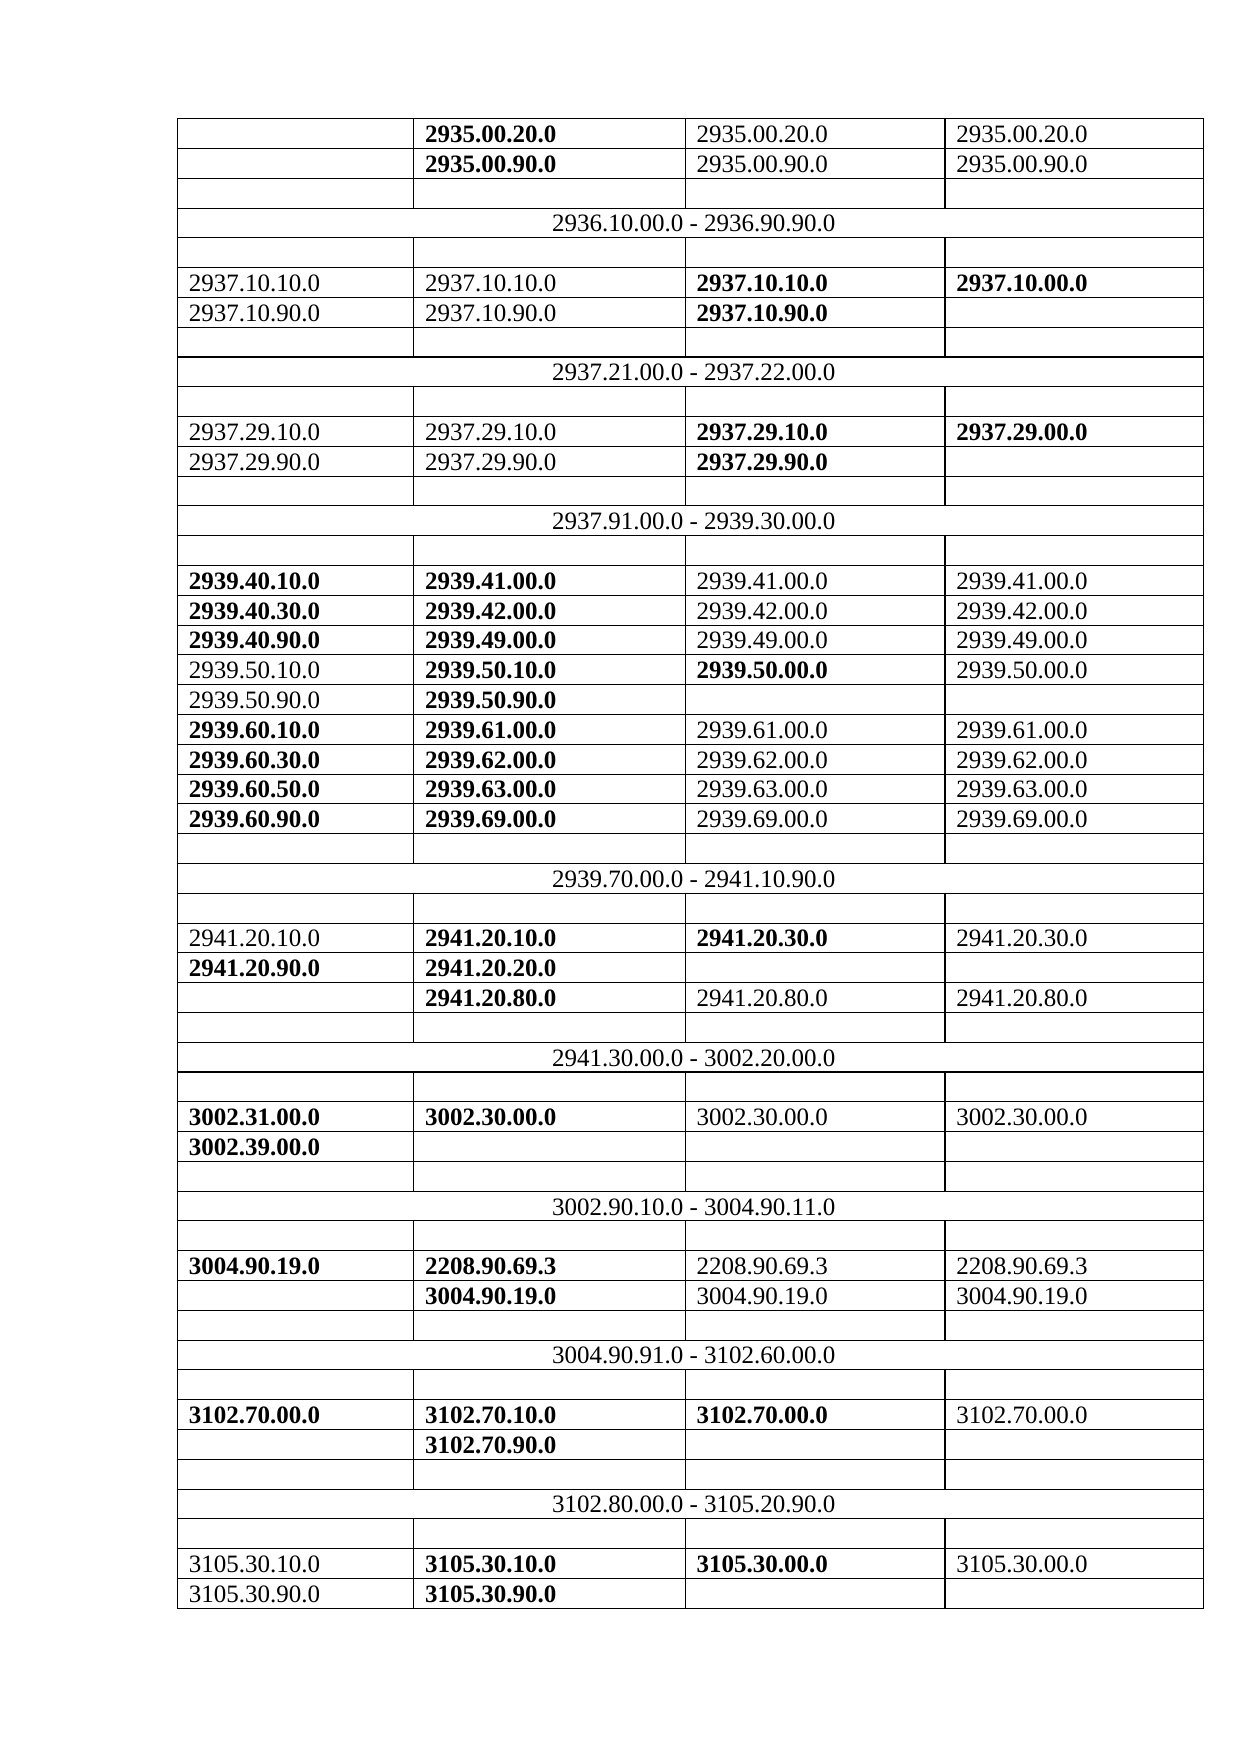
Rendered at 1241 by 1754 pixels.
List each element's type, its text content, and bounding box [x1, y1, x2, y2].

table_cell [686, 387, 944, 416]
table_cell 2939.62.00.0 [946, 745, 1203, 773]
table_cell [414, 1073, 685, 1101]
table_cell [414, 1132, 685, 1161]
table_cell 2937.29.10.0 [414, 417, 685, 446]
table_cell [946, 477, 1203, 505]
table_cell 2939.62.00.0 [686, 745, 944, 773]
table_cell [178, 1013, 413, 1042]
table_cell [686, 1579, 944, 1608]
table_cell 3102.70.00.0 [686, 1400, 944, 1429]
table_cell [946, 1221, 1203, 1250]
table_cell [414, 179, 685, 207]
table_cell [414, 328, 685, 356]
table_cell [178, 1311, 413, 1339]
table_cell 2208.90.69.3 [414, 1251, 685, 1280]
table_cell [686, 179, 944, 207]
table_cell 2939.42.00.0 [686, 596, 944, 624]
table_cell [414, 1013, 685, 1042]
table_cell [946, 894, 1203, 922]
table_cell 2937.10.90.0 [686, 298, 944, 327]
table_cell [414, 894, 685, 922]
table_cell 3105.30.10.0 [178, 1549, 413, 1578]
table_cell 2937.91.00.0 - 2939.30.00.0 [178, 506, 1203, 535]
table_cell [178, 387, 413, 416]
table_cell 2941.20.30.0 [686, 924, 944, 952]
table_cell 2935.00.20.0 [686, 119, 944, 148]
table_cell [946, 1370, 1203, 1399]
table_cell [686, 1311, 944, 1339]
table_cell 2939.61.00.0 [946, 715, 1203, 744]
table_cell [946, 328, 1203, 356]
table_cell 2937.29.90.0 [414, 447, 685, 476]
table_cell 2939.40.90.0 [178, 626, 413, 654]
table_cell 2939.61.00.0 [414, 715, 685, 744]
table_cell [946, 536, 1203, 565]
table_cell 2937.10.90.0 [414, 298, 685, 327]
table_cell 2935.00.90.0 [414, 149, 685, 178]
table_cell [946, 1013, 1203, 1042]
table_cell [686, 477, 944, 505]
table_cell 2937.10.90.0 [178, 298, 413, 327]
table_cell 2941.30.00.0 - 3002.20.00.0 [178, 1043, 1203, 1071]
table_cell [178, 119, 413, 148]
table_cell 2208.90.69.3 [686, 1251, 944, 1280]
table_cell 2937.29.90.0 [178, 447, 413, 476]
table_cell [686, 1519, 944, 1548]
table_cell 3102.70.00.0 [178, 1400, 413, 1429]
table_cell 3002.30.00.0 [686, 1102, 944, 1131]
table_cell 2939.70.00.0 - 2941.10.90.0 [178, 864, 1203, 893]
table_cell [686, 1221, 944, 1250]
table_cell 3102.80.00.0 - 3105.20.90.0 [178, 1490, 1203, 1518]
table_cell [686, 238, 944, 267]
table_cell 2939.50.10.0 [414, 655, 685, 684]
table_cell [686, 536, 944, 565]
table_cell [946, 1311, 1203, 1339]
table_cell [178, 1073, 413, 1101]
table_cell 2937.10.00.0 [946, 268, 1203, 297]
table_cell 2941.20.10.0 [178, 924, 413, 952]
table_cell 3004.90.19.0 [414, 1281, 685, 1310]
table_cell 2935.00.20.0 [946, 119, 1203, 148]
table_cell 2941.20.80.0 [414, 983, 685, 1012]
table_cell [414, 477, 685, 505]
table_cell 2941.20.80.0 [946, 983, 1203, 1012]
table_cell [178, 536, 413, 565]
table_cell 2937.29.10.0 [686, 417, 944, 446]
table_cell [686, 328, 944, 356]
table_cell 2939.41.00.0 [686, 566, 944, 595]
table_cell [686, 1132, 944, 1161]
table_cell [686, 953, 944, 982]
table_cell 2939.50.00.0 [946, 655, 1203, 684]
table_cell 3004.90.91.0 - 3102.60.00.0 [178, 1341, 1203, 1369]
table_cell 2939.69.00.0 [946, 804, 1203, 833]
table_cell 2939.49.00.0 [946, 626, 1203, 654]
table_cell [686, 685, 944, 714]
table_cell 3102.70.00.0 [946, 1400, 1203, 1429]
table_cell 3004.90.19.0 [946, 1281, 1203, 1310]
table_cell 2939.50.00.0 [686, 655, 944, 684]
table_cell 2941.20.90.0 [178, 953, 413, 982]
table_cell 2937.21.00.0 - 2937.22.00.0 [178, 358, 1203, 386]
table_cell [686, 1013, 944, 1042]
table_cell 3002.39.00.0 [178, 1132, 413, 1161]
table_cell 3105.30.00.0 [686, 1549, 944, 1578]
table_cell 3105.30.10.0 [414, 1549, 685, 1578]
table_cell 2937.29.10.0 [178, 417, 413, 446]
table_cell 3004.90.19.0 [178, 1251, 413, 1280]
table_cell 2937.29.90.0 [686, 447, 944, 476]
table_cell 2939.42.00.0 [414, 596, 685, 624]
table_cell [178, 834, 413, 863]
table_cell [178, 1519, 413, 1548]
table_cell 2208.90.69.3 [946, 1251, 1203, 1280]
table_cell 2939.60.30.0 [178, 745, 413, 773]
table_cell [946, 238, 1203, 267]
table_cell [178, 179, 413, 207]
table_cell [414, 387, 685, 416]
table_cell [178, 1221, 413, 1250]
table_cell [178, 1460, 413, 1488]
table_cell [946, 1073, 1203, 1101]
table_cell 2939.50.90.0 [178, 685, 413, 714]
table_cell 2939.49.00.0 [686, 626, 944, 654]
table_cell 2939.41.00.0 [414, 566, 685, 595]
table_cell 2939.40.10.0 [178, 566, 413, 595]
table_cell 2939.62.00.0 [414, 745, 685, 773]
table_cell 2935.00.90.0 [686, 149, 944, 178]
table_cell [178, 149, 413, 178]
table_cell 2937.29.00.0 [946, 417, 1203, 446]
table_cell 2937.10.10.0 [178, 268, 413, 297]
table_cell [178, 477, 413, 505]
table_cell [946, 298, 1203, 327]
table_cell 3002.90.10.0 - 3004.90.11.0 [178, 1192, 1203, 1220]
table_cell [178, 238, 413, 267]
table_cell 2941.20.20.0 [414, 953, 685, 982]
table_cell 2935.00.90.0 [946, 149, 1203, 178]
table_cell [946, 1519, 1203, 1548]
table_cell [178, 328, 413, 356]
table_cell 2939.63.00.0 [686, 775, 944, 803]
table_cell 3105.30.00.0 [946, 1549, 1203, 1578]
table_cell 3002.30.00.0 [414, 1102, 685, 1131]
table_cell [414, 1221, 685, 1250]
table_cell 2939.63.00.0 [946, 775, 1203, 803]
table_cell 2939.60.50.0 [178, 775, 413, 803]
table_cell 2939.60.10.0 [178, 715, 413, 744]
table_cell 2937.10.10.0 [414, 268, 685, 297]
table_cell [178, 1370, 413, 1399]
table_cell [686, 834, 944, 863]
table_cell [946, 447, 1203, 476]
table_cell 2939.60.90.0 [178, 804, 413, 833]
table_cell [946, 953, 1203, 982]
table_cell [414, 1162, 685, 1191]
table_cell 3002.30.00.0 [946, 1102, 1203, 1131]
table_cell 2935.00.20.0 [414, 119, 685, 148]
table_cell 2939.40.30.0 [178, 596, 413, 624]
table_cell 2939.41.00.0 [946, 566, 1203, 595]
table_cell 2939.69.00.0 [686, 804, 944, 833]
table_cell 3105.30.90.0 [414, 1579, 685, 1608]
table_cell 3004.90.19.0 [686, 1281, 944, 1310]
table_cell [178, 1162, 413, 1191]
table_cell 2939.50.10.0 [178, 655, 413, 684]
table_cell [686, 894, 944, 922]
table_cell 2936.10.00.0 - 2936.90.90.0 [178, 209, 1203, 237]
table_cell [946, 1132, 1203, 1161]
table_cell 2939.50.90.0 [414, 685, 685, 714]
table_cell [414, 834, 685, 863]
table_cell [946, 1460, 1203, 1488]
table_cell 2941.20.80.0 [686, 983, 944, 1012]
table_cell [946, 387, 1203, 416]
table_cell [414, 1460, 685, 1488]
table_cell [946, 1579, 1203, 1608]
table_cell 3102.70.90.0 [414, 1430, 685, 1459]
table_cell [178, 983, 413, 1012]
table_cell [946, 1430, 1203, 1459]
table_cell [178, 1430, 413, 1459]
table_cell [178, 894, 413, 922]
table_cell [686, 1370, 944, 1399]
table_cell 3102.70.10.0 [414, 1400, 685, 1429]
table_cell 2939.61.00.0 [686, 715, 944, 744]
table_cell [414, 1311, 685, 1339]
table_cell [178, 1281, 413, 1310]
table_cell 2939.42.00.0 [946, 596, 1203, 624]
table_cell 2939.63.00.0 [414, 775, 685, 803]
table_cell [414, 536, 685, 565]
table_cell 2941.20.10.0 [414, 924, 685, 952]
table_cell 2937.10.10.0 [686, 268, 944, 297]
table_cell [946, 1162, 1203, 1191]
table_cell 3002.31.00.0 [178, 1102, 413, 1131]
table_cell [686, 1460, 944, 1488]
table_cell [686, 1430, 944, 1459]
table_cell [414, 1519, 685, 1548]
table_cell [686, 1073, 944, 1101]
table_cell 2941.20.30.0 [946, 924, 1203, 952]
table_cell [946, 179, 1203, 207]
table_cell [946, 834, 1203, 863]
table_cell 2939.49.00.0 [414, 626, 685, 654]
table_cell [414, 238, 685, 267]
table_cell [414, 1370, 685, 1399]
table_cell 3105.30.90.0 [178, 1579, 413, 1608]
table_cell [686, 1162, 944, 1191]
table_cell 2939.69.00.0 [414, 804, 685, 833]
table_cell [946, 685, 1203, 714]
